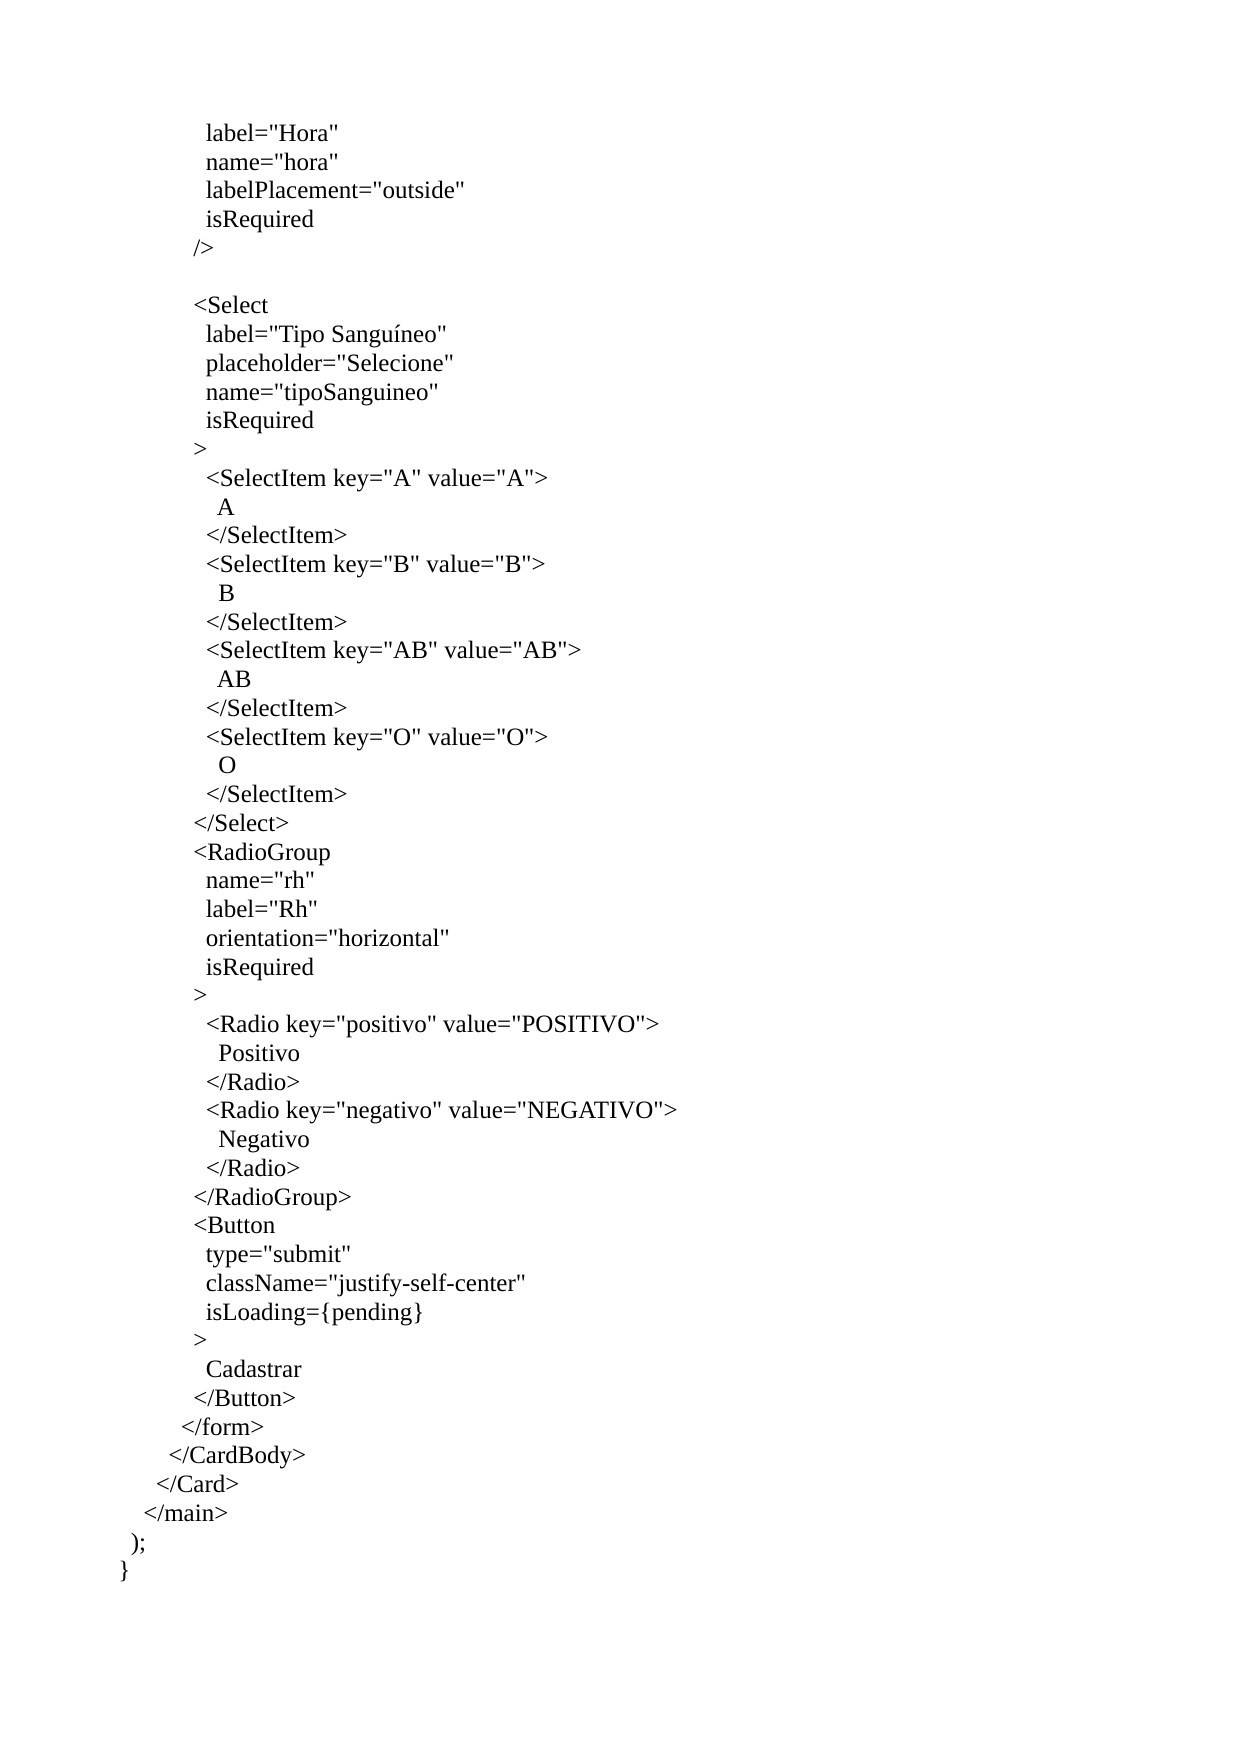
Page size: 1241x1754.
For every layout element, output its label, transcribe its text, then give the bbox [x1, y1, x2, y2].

text <Select [118, 291, 1122, 319]
text <RadioGroup [118, 837, 1122, 866]
text <SelectItem key="O" value="O"> [118, 722, 1122, 751]
text name="tipoSanguineo" [118, 377, 1122, 406]
text </RadioGroup> [118, 1182, 1122, 1211]
text Cadastrar [118, 1354, 1122, 1383]
text isLoading={pending} [118, 1297, 1122, 1326]
text name="hora" [118, 147, 1122, 176]
text > [118, 1326, 1122, 1354]
text isRequired [118, 952, 1122, 981]
text label="Tipo Sanguíneo" [118, 319, 1122, 348]
text <SelectItem key="B" value="B"> [118, 549, 1122, 578]
text </SelectItem> [118, 607, 1122, 636]
text label="Rh" [118, 894, 1122, 923]
text Positivo [118, 1038, 1122, 1067]
text > [118, 981, 1122, 1009]
text type="submit" [118, 1239, 1122, 1268]
text AB [118, 664, 1122, 693]
text <SelectItem key="AB" value="AB"> [118, 636, 1122, 664]
text </Radio> [118, 1153, 1122, 1182]
text label="Hora" [118, 118, 1122, 147]
text <Radio key="negativo" value="NEGATIVO"> [118, 1096, 1122, 1124]
text </SelectItem> [118, 779, 1122, 808]
text </Button> [118, 1383, 1122, 1412]
text > [118, 434, 1122, 463]
text isRequired [118, 204, 1122, 233]
text className="justify-self-center" [118, 1268, 1122, 1297]
text name="rh" [118, 866, 1122, 894]
text B [118, 578, 1122, 607]
text </Card> [118, 1469, 1122, 1498]
text /> [118, 233, 1122, 262]
text A [118, 492, 1122, 521]
text isRequired [118, 406, 1122, 434]
text } [118, 1556, 1122, 1584]
text Negativo [118, 1124, 1122, 1153]
text O [118, 751, 1122, 779]
text orientation="horizontal" [118, 923, 1122, 952]
text placeholder="Selecione" [118, 348, 1122, 377]
text ); [118, 1527, 1122, 1556]
text </SelectItem> [118, 521, 1122, 549]
text labelPlacement="outside" [118, 176, 1122, 204]
text </Select> [118, 808, 1122, 837]
text <Button [118, 1211, 1122, 1239]
text </Radio> [118, 1067, 1122, 1096]
text </SelectItem> [118, 693, 1122, 722]
text </CardBody> [118, 1441, 1122, 1469]
text <Radio key="positivo" value="POSITIVO"> [118, 1009, 1122, 1038]
text <SelectItem key="A" value="A"> [118, 463, 1122, 492]
text </form> [118, 1412, 1122, 1441]
text </main> [118, 1498, 1122, 1527]
